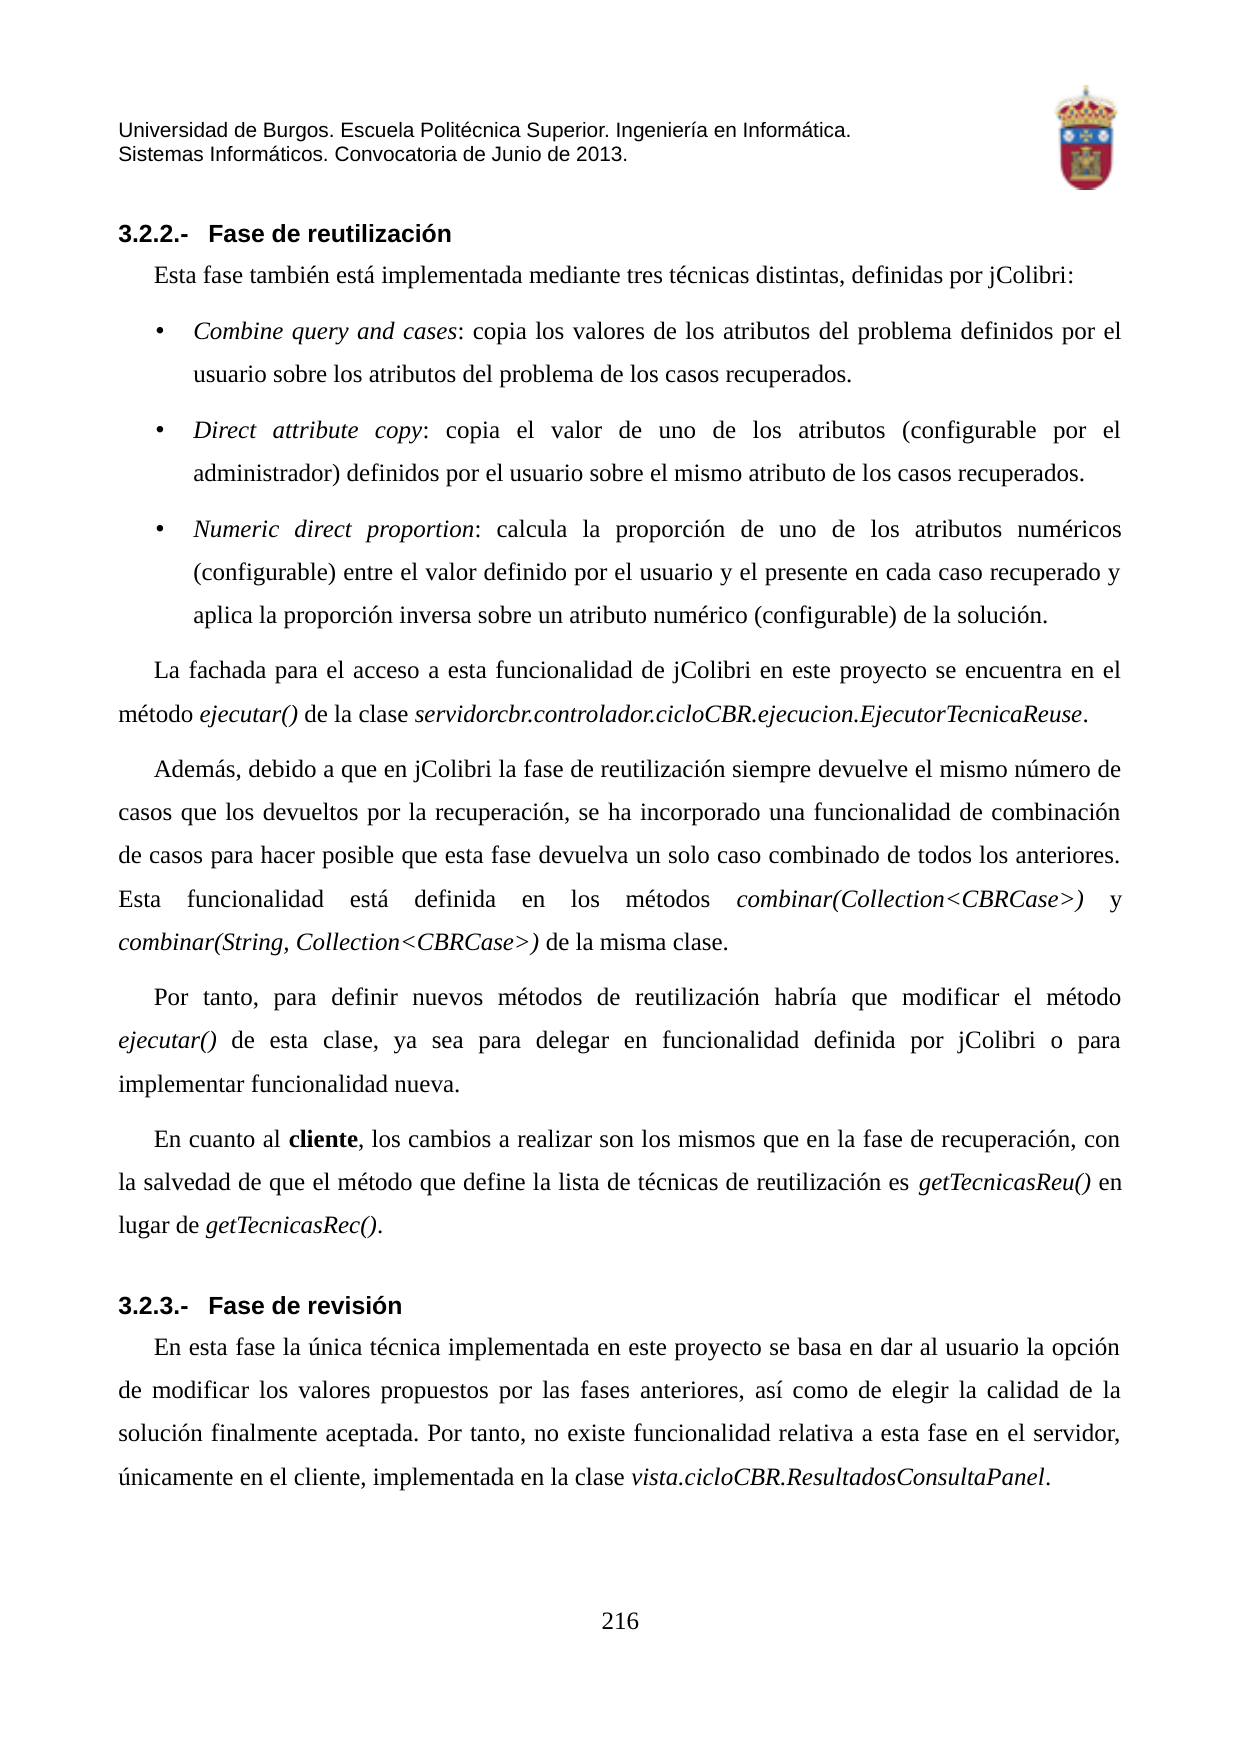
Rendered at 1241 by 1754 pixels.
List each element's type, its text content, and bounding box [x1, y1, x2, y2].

list Numeric direct proportion: calcula la proporción de uno de los atributos numéricos (configurable) entre el valor definido por el usuario y el presente en cada caso recuperado y aplica la proporción inversa sobre un atributo numérico (configurable) de la solución. [156, 514, 1122, 629]
picture [1053, 85, 1120, 190]
text En cuanto al cliente, los cambios a realizar son los mismos que en la fase de recuperación, con la salvedad de que el método que define la lista de técnicas de reutilización es getTecnicasReu() en lugar de getTecnicasRec(). [118, 1124, 1122, 1239]
text La fachada para el acceso a esta funcionalidad de jColibri en este proyecto se encuentra en el método ejecutar() de la clase servidorcbr.controlador.cicloCBR.ejecucion.EjecutorTecnicaReuse. [118, 656, 1122, 727]
text Esta fase también está implementada mediante tres técnicas distintas, definidas por jColibri: [118, 261, 1122, 289]
list Direct attribute copy: copia el valor de uno de los atributos (configurable por el administrador) definidos por el usuario sobre el mismo atributo de los casos recuperados. [156, 415, 1122, 487]
list Combine query and cases: copia los valores de los atributos del problema definidos por el usuario sobre los atributos del problema de los casos recuperados. [156, 316, 1122, 388]
text En esta fase la única técnica implementada en este proyecto se basa en dar al usuario la opción de modificar los valores propuestos por las fases anteriores, así como de elegir la calidad de la solución finalmente aceptada. Por tanto, no existe funcionalidad relativa a esta fase en el servidor, únicamente en el cliente, implementada en la clase vista.cicloCBR.ResultadosConsultaPanel. [118, 1332, 1122, 1490]
subtitle Fase de reutilización [118, 219, 1122, 248]
text Además, debido a que en jColibri la fase de reutilización siempre devuelve el mismo número de casos que los devueltos por la recuperación, se ha incorporado una funcionalidad de combinación de casos para hacer posible que esta fase devuelva un solo caso combinado de todos los anteriores. Esta funcionalidad está definida en los métodos combinar(Collection<CBRCase>) y combinar(String, Collection<CBRCase>) de la misma clase. [118, 754, 1122, 956]
subtitle Fase de revisión [118, 1291, 1122, 1320]
text Por tanto, para definir nuevos métodos de reutilización habría que modificar el método ejecutar() de esta clase, ya sea para delegar en funcionalidad definida por jColibri o para implementar funcionalidad nueva. [118, 982, 1122, 1097]
